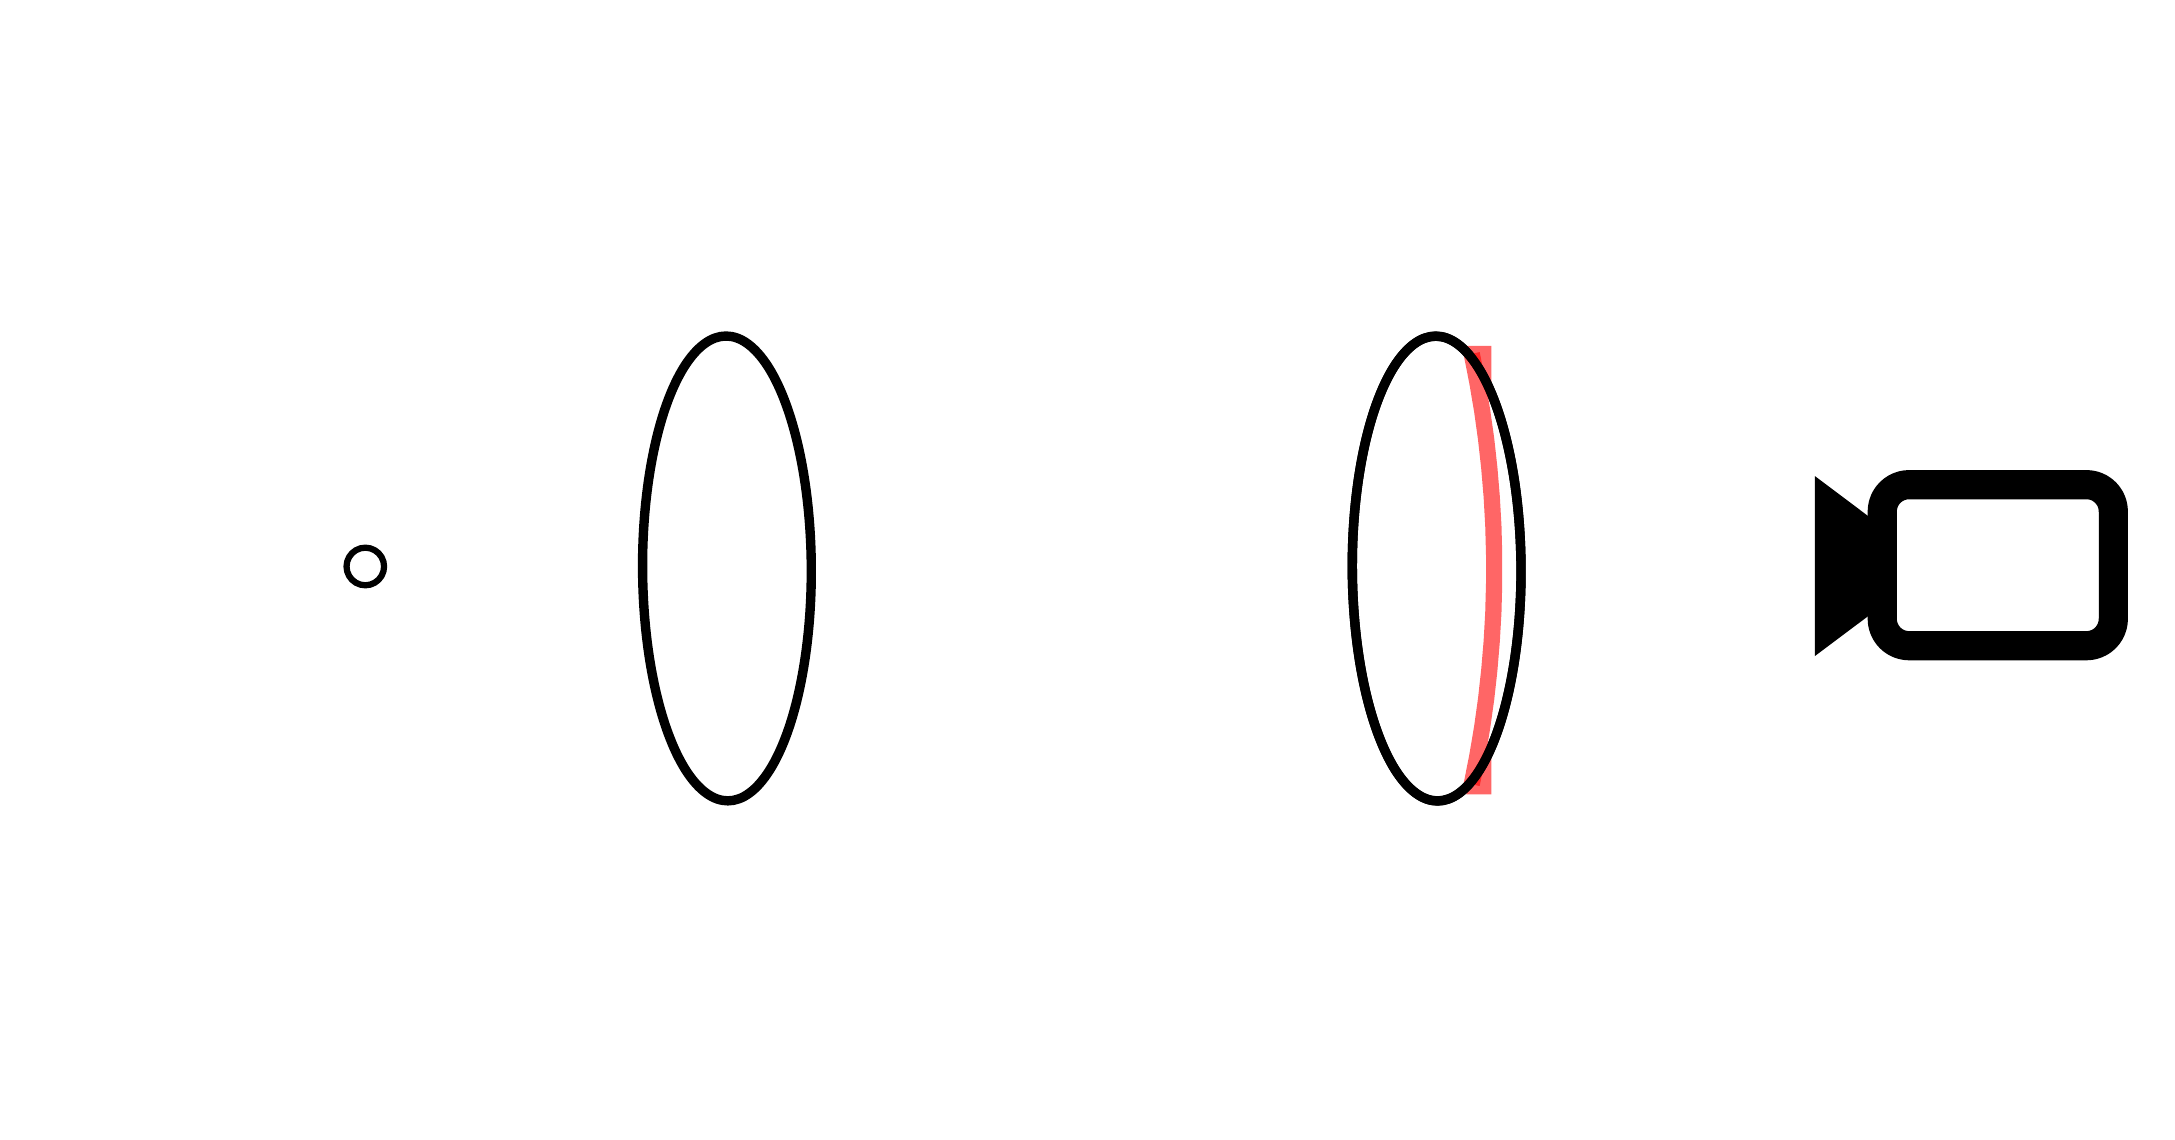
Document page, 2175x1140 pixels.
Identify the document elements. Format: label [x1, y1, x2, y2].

text_box [1475, 777, 1482, 787]
text_box [1882, 484, 2114, 646]
text_box [1357, 341, 1516, 796]
text_box [642, 336, 812, 801]
text_box [1475, 352, 1483, 364]
text_box [1814, 476, 1875, 657]
